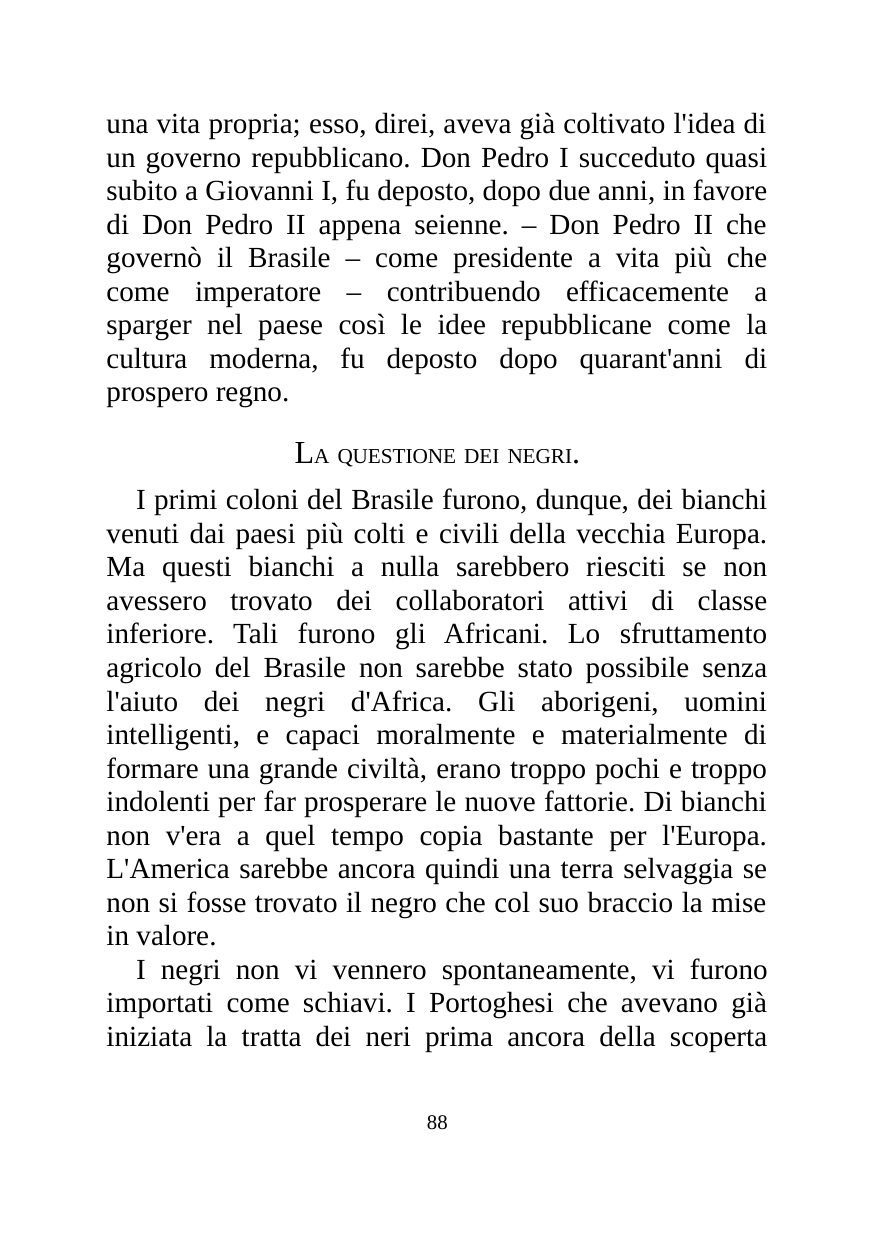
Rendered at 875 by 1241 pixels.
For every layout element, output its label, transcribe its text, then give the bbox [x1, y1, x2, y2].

text I primi coloni del Brasile furono, dunque, dei bianchi venuti dai paesi più colti e civili della vecchia Europa. Ma questi bianchi a nulla sarebbero riesciti se non avessero trovato dei collaboratori attivi di classe inferiore. Tali furono gli Africani. Lo sfruttamento agricolo del Brasile non sarebbe stato possibile senza l'aiuto dei negri d'Africa. Gli aborigeni, uomini intelligenti, e capaci moralmente e materialmente di formare una grande civiltà, erano troppo pochi e troppo indolenti per far prosperare le nuove fattorie. Di bianchi non v'era a quel tempo copia bastante per l'Europa. L'America sarebbe ancora quindi una terra selvaggia se non si fosse trovato il negro che col suo braccio la mise in valore. [106, 482, 768, 952]
subtitle La questione dei negri. [106, 433, 768, 470]
text I negri non vi vennero spontaneamente, vi furono importati come schiavi. I Portoghesi che avevano già iniziata la tratta dei neri prima ancora della scoperta [106, 952, 768, 1053]
text una vita propria; esso, direi, aveva già coltivato l'idea di un governo repubblicano. Don Pedro I succeduto quasi subito a Giovanni I, fu deposto, dopo due anni, in favore di Don Pedro II appena seienne. – Don Pedro II che governò il Brasile – come presidente a vita più che come imperatore – contribuendo efficacemente a sparger nel paese così le idee repubblicane come la cultura moderna, fu deposto dopo quarant'anni di prospero regno. [106, 106, 768, 408]
